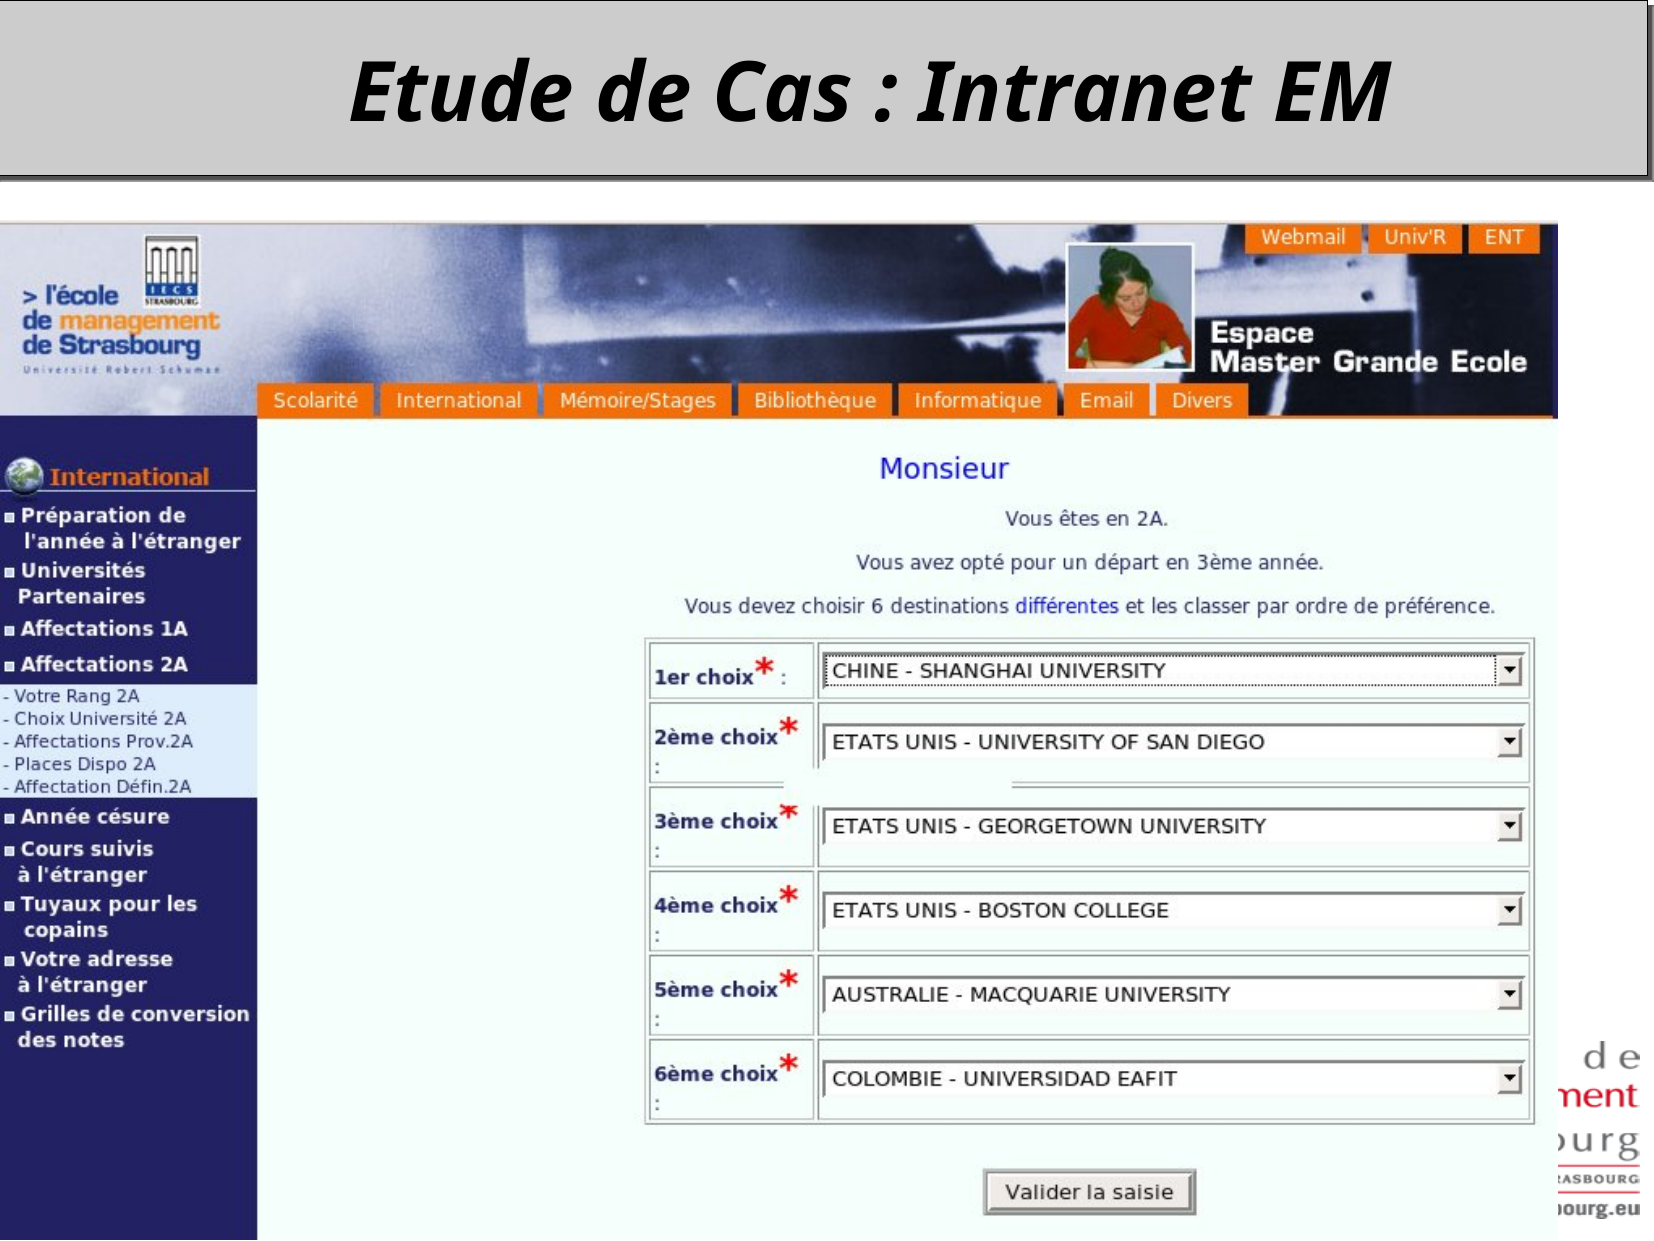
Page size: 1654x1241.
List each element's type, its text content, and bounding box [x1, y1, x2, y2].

picture [0, 220, 1640, 1241]
title Etude de Cas : Intranet EM [164, 0, 1577, 178]
